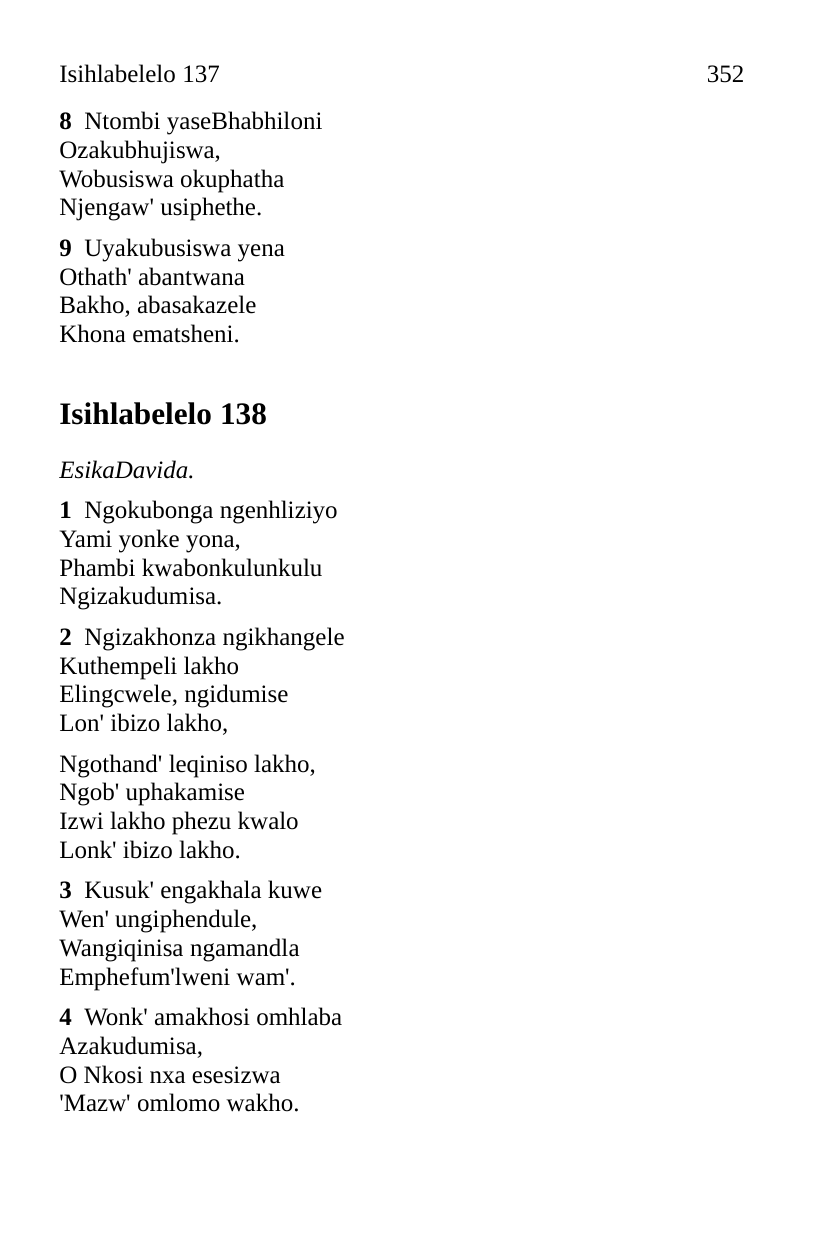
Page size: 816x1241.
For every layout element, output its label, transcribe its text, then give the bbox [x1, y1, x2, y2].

text Ozakubhujiswa, [59, 135, 744, 164]
text O Nkosi nxa esesizwa [59, 1060, 744, 1088]
text Izwi lakho phezu kwalo [59, 806, 744, 835]
text 3 Kusuk' engakhala kuwe [59, 876, 744, 904]
text EsikaDavida. [59, 455, 744, 483]
text 2 Ngizakhonza ngikhangele [59, 622, 744, 651]
text 'Mazw' omlomo wakho. [59, 1088, 744, 1117]
text Njengaw' usiphethe. [59, 192, 744, 221]
text Elingcwele, ngidumise [59, 679, 744, 708]
text Kuthempeli lakho [59, 651, 744, 679]
text Othath' abantwana [59, 262, 744, 291]
text Wobusiswa okuphatha [59, 164, 744, 192]
text Ngizakudumisa. [59, 581, 744, 610]
text Wen' ungiphendule, [59, 904, 744, 933]
text 1 Ngokubonga ngenhliziyo [59, 495, 744, 524]
text Lon' ibizo lakho, [59, 708, 744, 737]
text Ngob' uphakamise [59, 777, 744, 806]
text Ngothand' leqiniso lakho, [59, 749, 744, 777]
text Isihlabelelo 138 [59, 395, 744, 431]
text Emphefum'lweni wam'. [59, 962, 744, 991]
text Yami yonke yona, [59, 524, 744, 553]
text Wangiqinisa ngamandla [59, 933, 744, 962]
text Phambi kwabonkulunkulu [59, 553, 744, 581]
text 4 Wonk' amakhosi omhlaba [59, 1002, 744, 1031]
text Khona ematsheni. [59, 319, 744, 348]
text Azakudumisa, [59, 1031, 744, 1060]
text 8 Ntombi yaseBhabhiloni [59, 106, 744, 135]
text 9 Uyakubusiswa yena [59, 233, 744, 262]
text Bakho, abasakazele [59, 291, 744, 319]
text Lonk' ibizo lakho. [59, 835, 744, 864]
